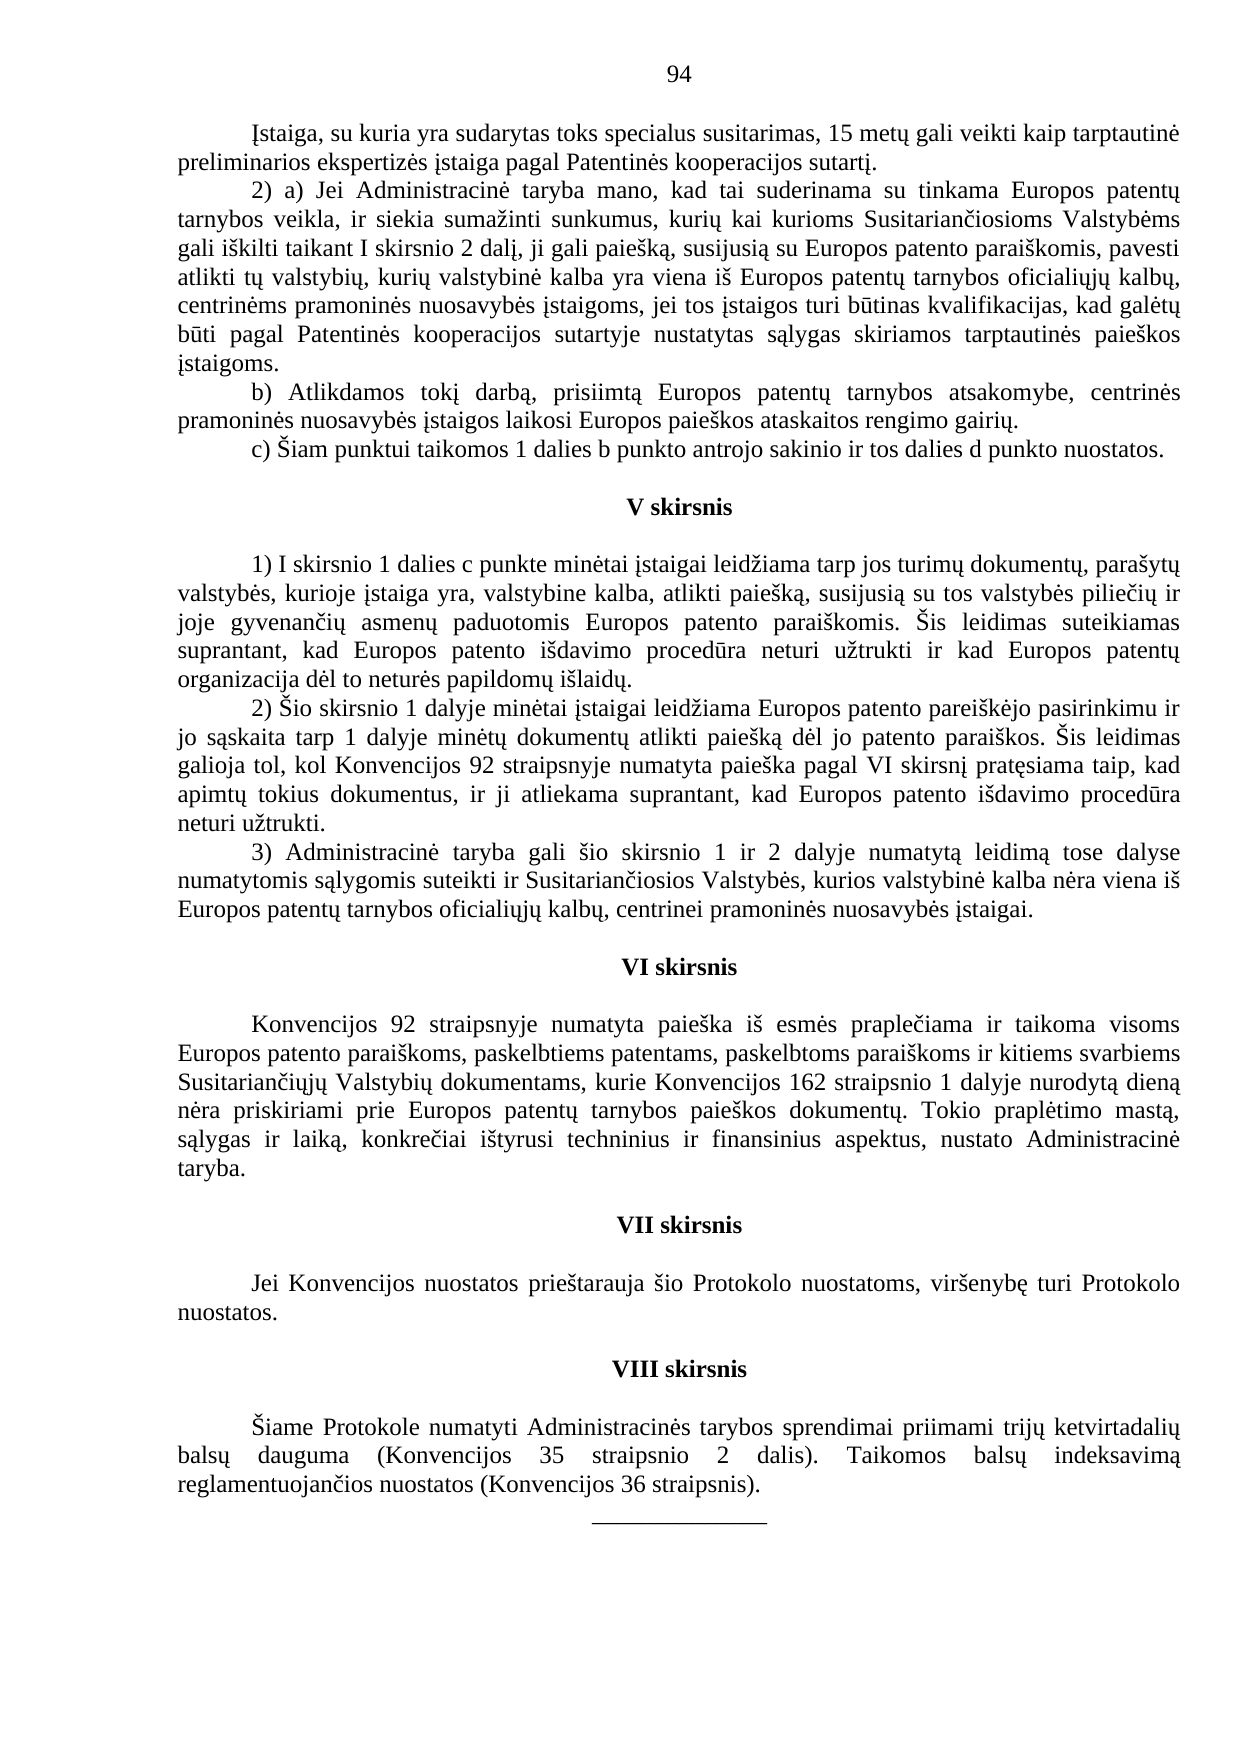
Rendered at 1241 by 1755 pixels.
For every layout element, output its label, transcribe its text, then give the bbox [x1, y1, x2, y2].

text VIII skirsnis [177, 1354, 1181, 1383]
text ______________ [177, 1498, 1181, 1527]
text 2) a) Jei Administracinė taryba mano, kad tai suderinama su tinkama Europos patentų tarnybos veikla, ir siekia sumažinti sunkumus, kurių kai kurioms Susitariančiosioms Valstybėms gali iškilti taikant I skirsnio 2 dalį, ji gali paiešką, susijusią su Europos patento paraiškomis, pavesti atlikti tų valstybių, kurių valstybinė kalba yra viena iš Europos patentų tarnybos oficialiųjų kalbų, centrinėms pramoninės nuosavybės įstaigoms, jei tos įstaigos turi būtinas kvalifikacijas, kad galėtų būti pagal Patentinės kooperacijos sutartyje nustatytas sąlygas skiriamos tarptautinės paieškos įstaigoms. [177, 176, 1181, 377]
text Šiame Protokole numatyti Administracinės tarybos sprendimai priimami trijų ketvirtadalių balsų dauguma (Konvencijos 35 straipsnio 2 dalis). Taikomos balsų indeksavimą reglamentuojančios nuostatos (Konvencijos 36 straipsnis). [177, 1412, 1181, 1498]
text c) Šiam punktui taikomos 1 dalies b punkto antrojo sakinio ir tos dalies d punkto nuostatos. [177, 434, 1181, 463]
text b) Atlikdamos tokį darbą, prisiimtą Europos patentų tarnybos atsakomybe, centrinės pramoninės nuosavybės įstaigos laikosi Europos paieškos ataskaitos rengimo gairių. [177, 377, 1181, 434]
text VI skirsnis [177, 952, 1181, 981]
text 1) I skirsnio 1 dalies c punkte minėtai įstaigai leidžiama tarp jos turimų dokumentų, parašytų valstybės, kurioje įstaiga yra, valstybine kalba, atlikti paiešką, susijusią su tos valstybės piliečių ir joje gyvenančių asmenų paduotomis Europos patento paraiškomis. Šis leidimas suteikiamas suprantant, kad Europos patento išdavimo procedūra neturi užtrukti ir kad Europos patentų organizacija dėl to neturės papildomų išlaidų. [177, 549, 1181, 693]
text V skirsnis [177, 492, 1181, 521]
text VII skirsnis [177, 1211, 1181, 1239]
text Įstaiga, su kuria yra sudarytas toks specialus susitarimas, 15 metų gali veikti kaip tarptautinė preliminarios ekspertizės įstaiga pagal Patentinės kooperacijos sutartį. [177, 118, 1181, 176]
text 3) Administracinė taryba gali šio skirsnio 1 ir 2 dalyje numatytą leidimą tose dalyse numatytomis sąlygomis suteikti ir Susitariančiosios Valstybės, kurios valstybinė kalba nėra viena iš Europos patentų tarnybos oficialiųjų kalbų, centrinei pramoninės nuosavybės įstaigai. [177, 837, 1181, 923]
text Jei Konvencijos nuostatos prieštarauja šio Protokolo nuostatoms, viršenybę turi Protokolo nuostatos. [177, 1268, 1181, 1326]
text Konvencijos 92 straipsnyje numatyta paieška iš esmės praplečiama ir taikoma visoms Europos patento paraiškoms, paskelbtiems patentams, paskelbtoms paraiškoms ir kitiems svarbiems Susitariančiųjų Valstybių dokumentams, kurie Konvencijos 162 straipsnio 1 dalyje nurodytą dieną nėra priskiriami prie Europos patentų tarnybos paieškos dokumentų. Tokio praplėtimo mastą, sąlygas ir laiką, konkrečiai ištyrusi techninius ir finansinius aspektus, nustato Administracinė taryba. [177, 1009, 1181, 1182]
text 2) Šio skirsnio 1 dalyje minėtai įstaigai leidžiama Europos patento pareiškėjo pasirinkimu ir jo sąskaita tarp 1 dalyje minėtų dokumentų atlikti paiešką dėl jo patento paraiškos. Šis leidimas galioja tol, kol Konvencijos 92 straipsnyje numatyta paieška pagal VI skirsnį pratęsiama taip, kad apimtų tokius dokumentus, ir ji atliekama suprantant, kad Europos patento išdavimo procedūra neturi užtrukti. [177, 693, 1181, 837]
